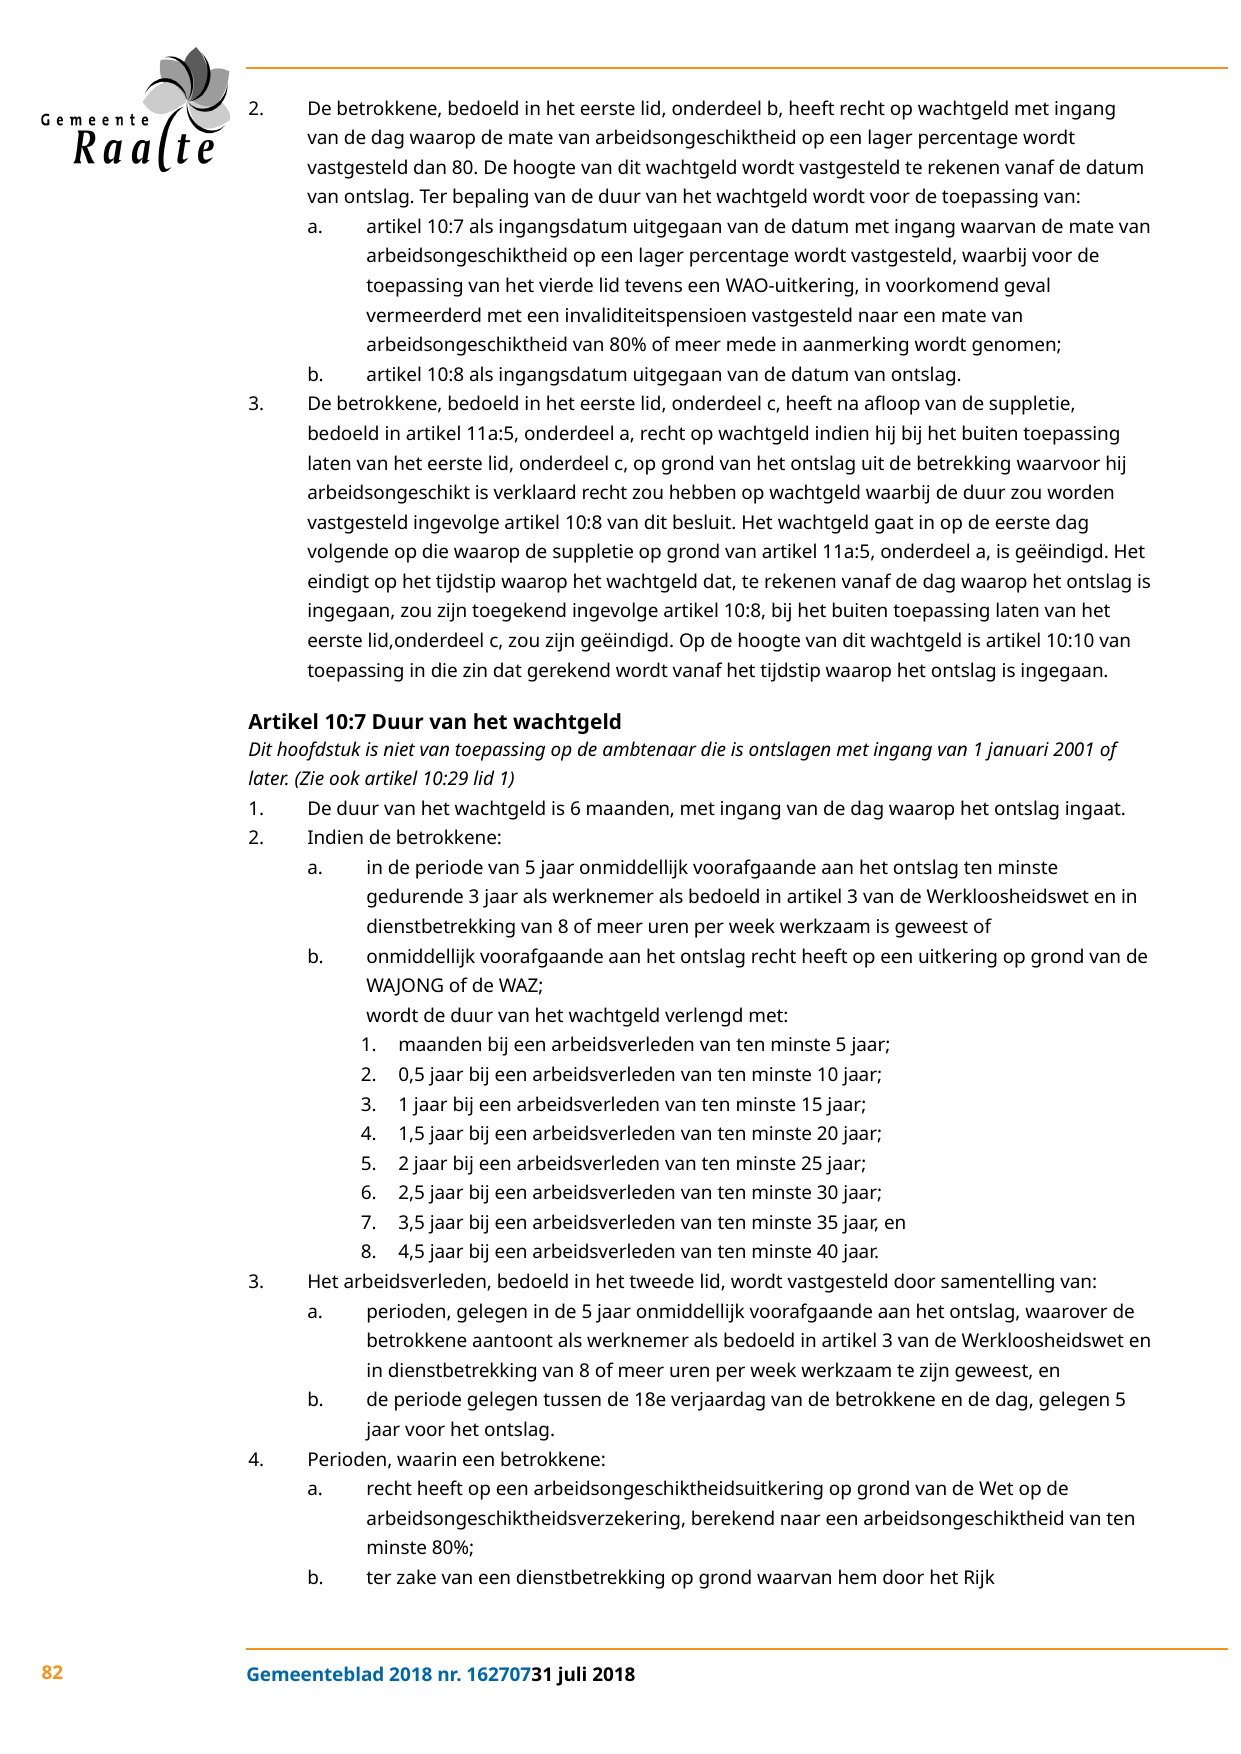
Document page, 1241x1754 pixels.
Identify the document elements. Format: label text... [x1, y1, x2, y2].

list maanden bij een arbeidsverleden van ten minste 5 jaar; [361, 1032, 1152, 1057]
list onmiddellijk voorafgaande aan het ontslag recht heeft op een uitkering op grond van de WAJONG of de WAZ; [307, 943, 1152, 998]
list Het arbeidsverleden, bedoeld in het tweede lid, wordt vastgesteld door samentelling van: [248, 1268, 1152, 1294]
list Perioden, waarin een betrokkene: [248, 1446, 1152, 1471]
list perioden, gelegen in de 5 jaar onmiddellijk voorafgaande aan het ontslag, waarover de betrokkene aantoont als werknemer als bedoeld in artikel 3 van de Werkloosheidswet en in dienstbetrekking van 8 of meer uren per week werkzaam te zijn geweest, en [307, 1298, 1152, 1383]
list 0,5 jaar bij een arbeidsverleden van ten minste 10 jaar; [361, 1061, 1152, 1087]
list De betrokkene, bedoeld in het eerste lid, onderdeel b, heeft recht op wachtgeld met ingang van de dag waarop de mate van arbeidsongeschiktheid op een lager percentage wordt vastgesteld dan 80. De hoogte van dit wachtgeld wordt vastgesteld te rekenen vanaf de datum van ontslag. Ter bepaling van de duur van het wachtgeld wordt voor de toepassing van: [248, 95, 1152, 209]
text Dit hoofdstuk is niet van toepassing op de ambtenaar die is ontslagen met ingang van 1 januari 2001 of later. (Zie ook artikel 10:29 lid 1) [248, 736, 1152, 791]
list 3,5 jaar bij een arbeidsverleden van ten minste 35 jaar, en [361, 1209, 1152, 1235]
list 4,5 jaar bij een arbeidsverleden van ten minste 40 jaar. [361, 1239, 1152, 1264]
list artikel 10:7 als ingangsdatum uitgegaan van de datum met ingang waarvan de mate van arbeidsongeschiktheid op een lager percentage wordt vastgesteld, waarbij voor de toepassing van het vierde lid tevens een WAO-uitkering, in voorkomend geval vermeerderd met een invaliditeitspensioen vastgesteld naar een mate van arbeidsongeschiktheid van 80% of meer mede in aanmerking wordt genomen; [307, 213, 1152, 357]
list 2 jaar bij een arbeidsverleden van ten minste 25 jaar; [361, 1150, 1152, 1176]
list in de periode van 5 jaar onmiddellijk voorafgaande aan het ontslag ten minste gedurende 3 jaar als werknemer als bedoeld in artikel 3 van de Werkloosheidswet en in dienstbetrekking van 8 of meer uren per week werkzaam is geweest of [307, 854, 1152, 939]
list 1 jaar bij een arbeidsverleden van ten minste 15 jaar; [361, 1091, 1152, 1116]
list 1,5 jaar bij een arbeidsverleden van ten minste 20 jaar; [361, 1120, 1152, 1146]
list De betrokkene, bedoeld in het eerste lid, onderdeel c, heeft na afloop van de suppletie, bedoeld in artikel 11a:5, onderdeel a, recht op wachtgeld indien hij bij het buiten toepassing laten van het eerste lid, onderdeel c, op grond van het ontslag uit de betrekking waarvoor hij arbeidsongeschikt is verklaard recht zou hebben op wachtgeld waarbij de duur zou worden vastgesteld ingevolge artikel 10:8 van dit besluit. Het wachtgeld gaat in op de eerste dag volgende op die waarop de suppletie op grond van artikel 11a:5, onderdeel a, is geëindigd. Het eindigt op het tijdstip waarop het wachtgeld dat, te rekenen vanaf de dag waarop het ontslag is ingegaan, zou zijn toegekend ingevolge artikel 10:8, bij het buiten toepassing laten van het eerste lid,onderdeel c, zou zijn geëindigd. Op de hoogte van dit wachtgeld is artikel 10:10 van toepassing in die zin dat gerekend wordt vanaf het tijdstip waarop het ontslag is ingegaan. [248, 391, 1152, 683]
picture [41, 47, 231, 172]
text Artikel 10:7 Duur van het wachtgeld [248, 707, 1152, 736]
list artikel 10:8 als ingangsdatum uitgegaan van de datum van ontslag. [307, 361, 1152, 387]
list Indien de betrokkene: [248, 824, 1152, 850]
list De duur van het wachtgeld is 6 maanden, met ingang van de dag waarop het ontslag ingaat. [248, 795, 1152, 821]
list wordt de duur van het wachtgeld verlengd met: [307, 1002, 1152, 1028]
list de periode gelegen tussen de 18e verjaardag van de betrokkene en de dag, gelegen 5 jaar voor het ontslag. [307, 1387, 1152, 1442]
list 2,5 jaar bij een arbeidsverleden van ten minste 30 jaar; [361, 1179, 1152, 1205]
list ter zake van een dienstbetrekking op grond waarvan hem door het Rijk [307, 1564, 1152, 1590]
list recht heeft op een arbeidsongeschiktheidsuitkering op grond van de Wet op de arbeidsongeschiktheidsverzekering, berekend naar een arbeidsongeschiktheid van ten minste 80%; [307, 1475, 1152, 1560]
